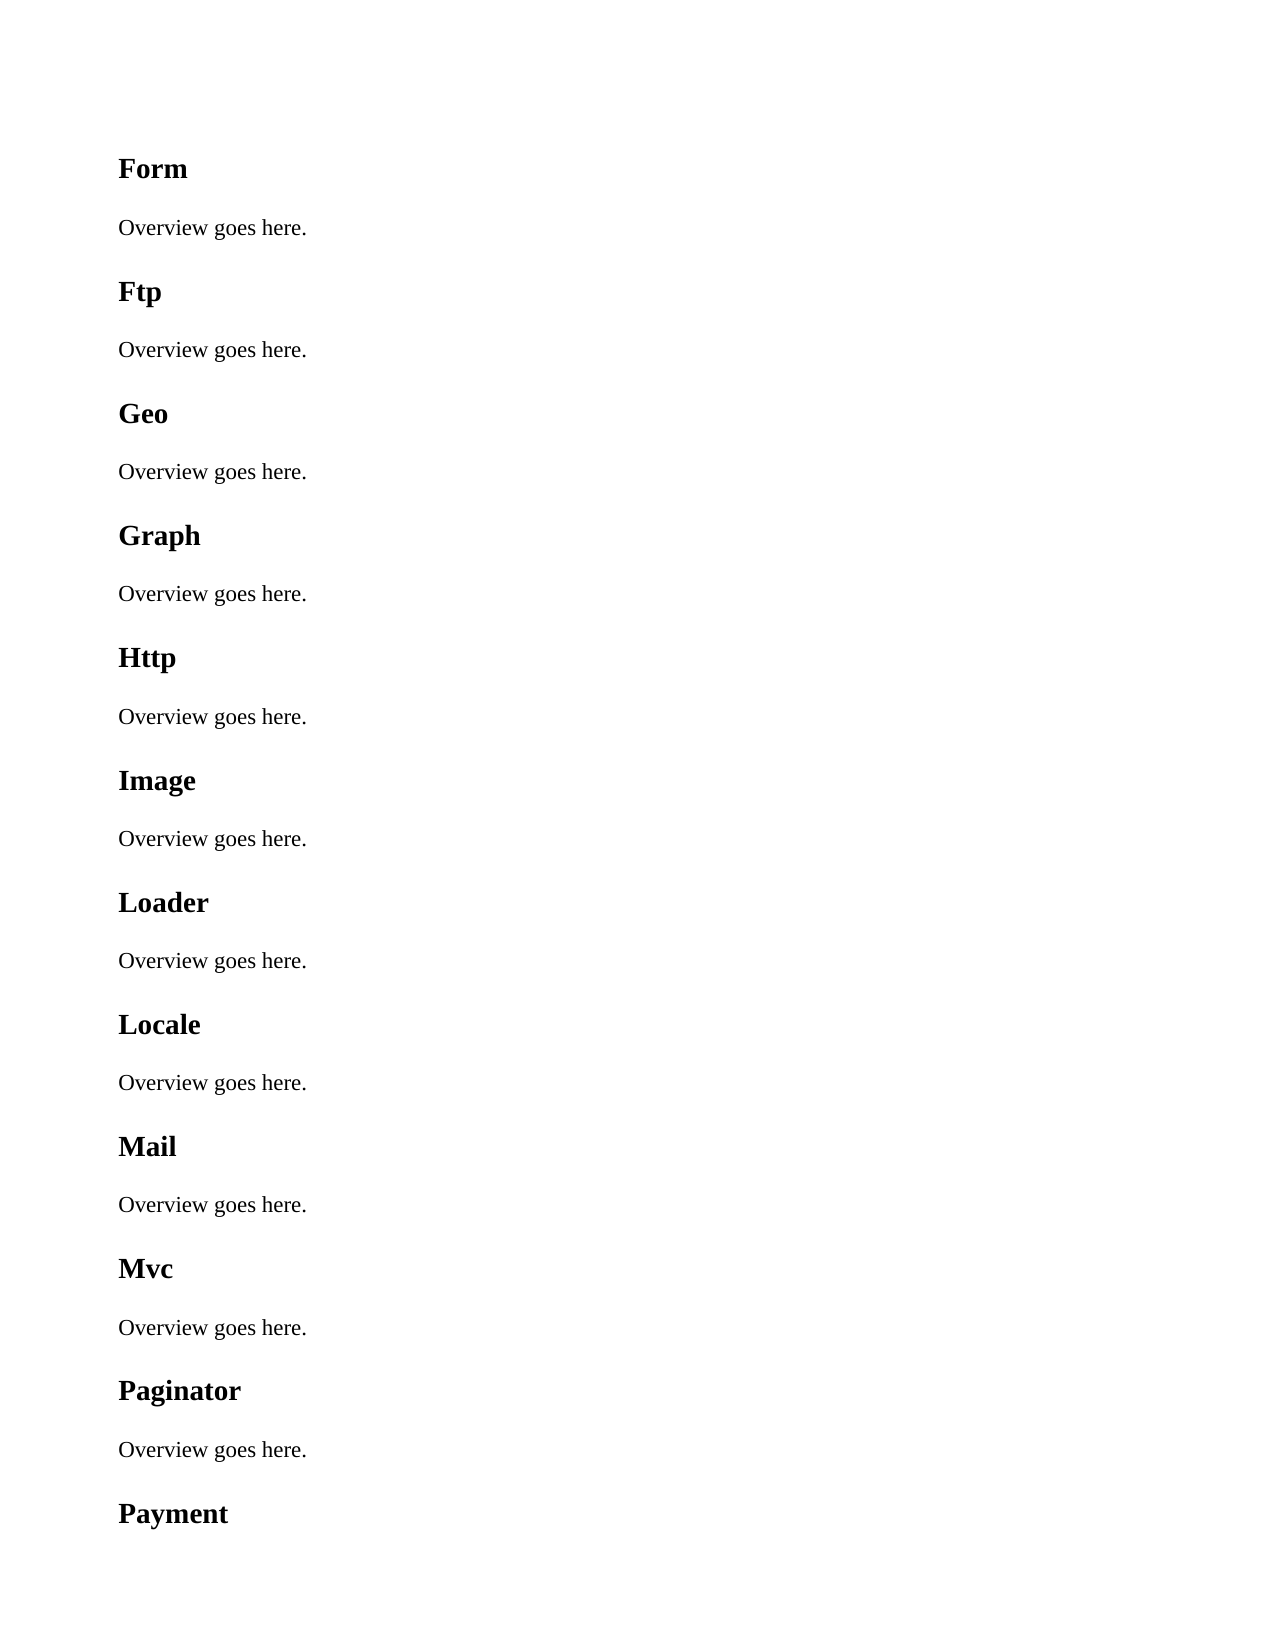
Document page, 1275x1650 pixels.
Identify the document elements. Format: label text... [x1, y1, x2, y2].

text Overview goes here. [118, 1436, 1157, 1462]
text Overview goes here. [118, 825, 1157, 851]
text Http [118, 640, 1157, 674]
text Overview goes here. [118, 336, 1157, 362]
text Payment [118, 1496, 1157, 1529]
text Paginator [118, 1373, 1157, 1407]
text Overview goes here. [118, 1191, 1157, 1218]
text Loader [118, 885, 1157, 918]
text Overview goes here. [118, 703, 1157, 729]
text Overview goes here. [118, 1069, 1157, 1096]
text Overview goes here. [118, 581, 1157, 607]
text Geo [118, 396, 1157, 429]
text Overview goes here. [118, 947, 1157, 973]
text Form [118, 152, 1157, 185]
text Ftp [118, 274, 1157, 307]
text Locale [118, 1007, 1157, 1041]
text Overview goes here. [118, 214, 1157, 240]
text Graph [118, 518, 1157, 552]
text Image [118, 763, 1157, 796]
text Overview goes here. [118, 458, 1157, 485]
text Overview goes here. [118, 1314, 1157, 1340]
text Mvc [118, 1251, 1157, 1285]
text Mail [118, 1129, 1157, 1163]
